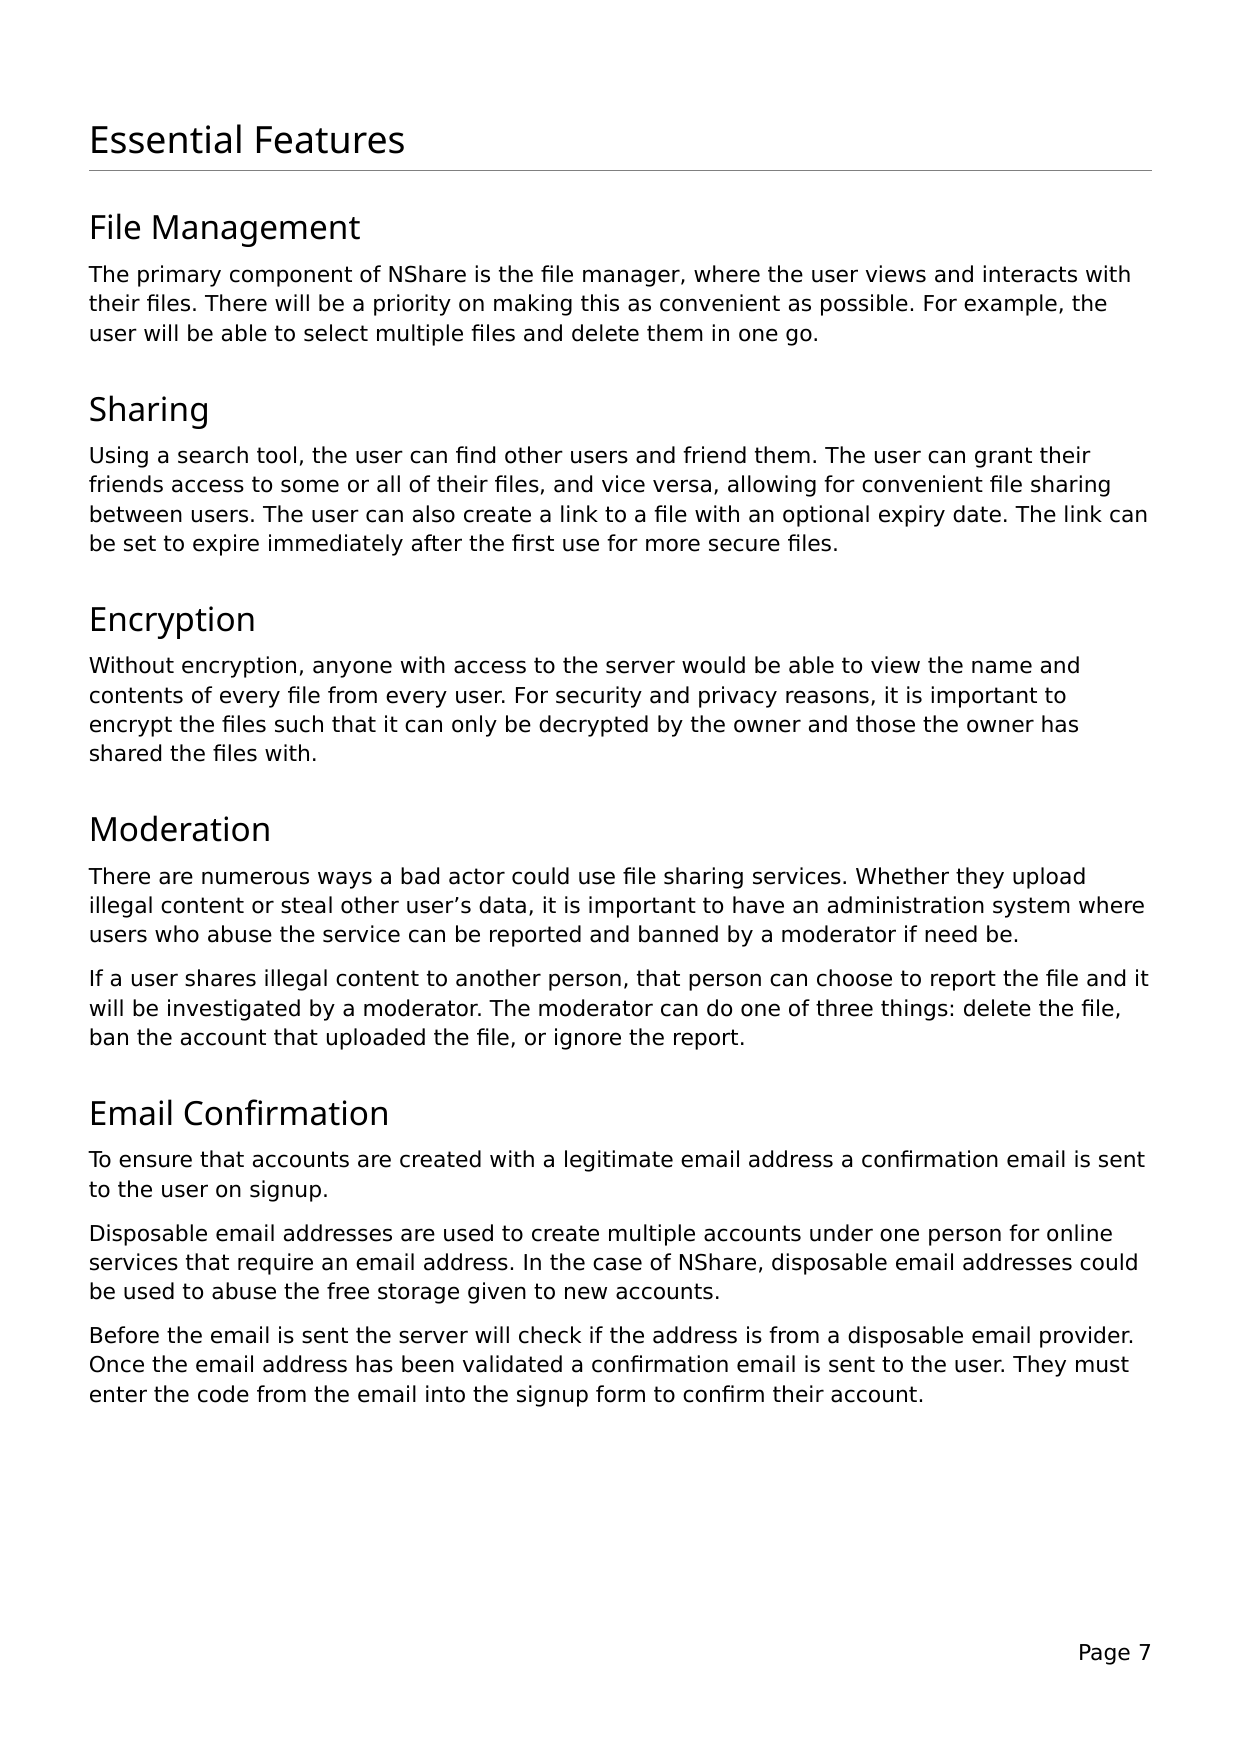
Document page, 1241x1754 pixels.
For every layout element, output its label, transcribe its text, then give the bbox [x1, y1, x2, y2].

subtitle Encryption [88, 596, 1152, 641]
subtitle File Management [88, 204, 1152, 249]
text Using a search tool, the user can find other users and friend them. The user can grant their friends access to some or all of their files, and vice versa, allowing for convenient file sharing between users. The user can also create a link to a file with an optional expiry date. The link can be set to expire immediately after the first use for more secure files. [88, 443, 1152, 557]
text If a user shares illegal content to another person, that person can choose to report the file and it will be investigated by a moderator. The moderator can do one of three things: delete the file, ban the account that uploaded the file, or ignore the report. [88, 966, 1152, 1051]
text Before the email is sent the server will check if the address is from a disposable email provider. Once the email address has been validated a confirmation email is sent to the user. They must enter the code from the email into the signup form to confirm their account. [88, 1323, 1152, 1407]
text To ensure that accounts are created with a legitimate email address a confirmation email is sent to the user on signup. [88, 1148, 1152, 1202]
text Disposable email addresses are used to create multiple accounts under one person for online services that require an email address. In the case of NShare, disposable email addresses could be used to abuse the free storage given to new accounts. [88, 1221, 1152, 1305]
text Without encryption, anyone with access to the server would be able to view the name and contents of every file from every user. For security and privacy reasons, it is important to encrypt the files such that it can only be decrypted by the owner and those the owner has shared the files with. [88, 654, 1152, 767]
text The primary component of NShare is the file manager, where the user views and interacts with their files. There will be a priority on making this as convenient as possible. For example, the user will be able to select multiple files and delete them in one go. [88, 262, 1152, 346]
subtitle Essential Features [88, 113, 1152, 171]
subtitle Moderation [88, 806, 1152, 852]
text There are numerous ways a bad actor could use file sharing services. Whether they upload illegal content or steal other user’s data, it is important to have an administration system where users who abuse the service can be reported and banned by a moderator if need be. [88, 864, 1152, 948]
subtitle Sharing [88, 385, 1152, 431]
subtitle Email Confirmation [88, 1090, 1152, 1135]
